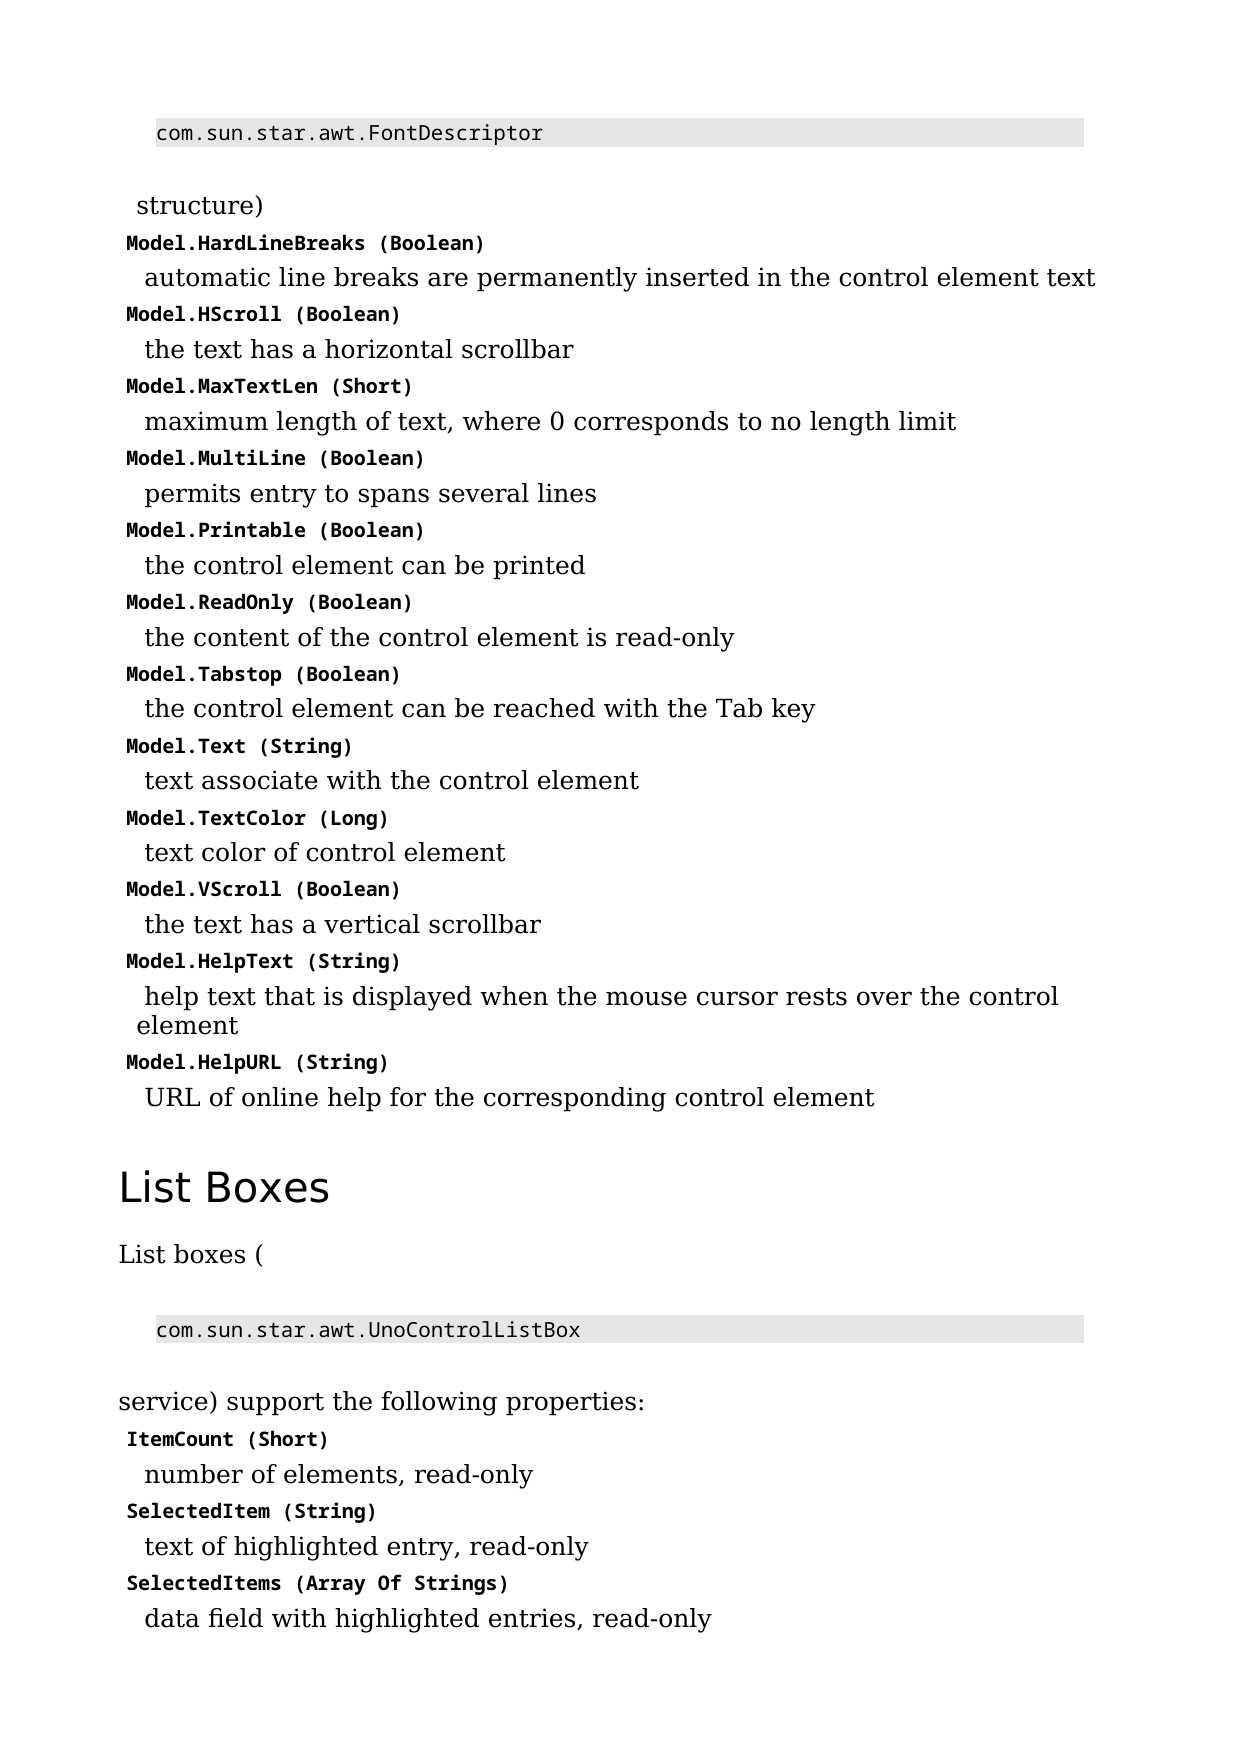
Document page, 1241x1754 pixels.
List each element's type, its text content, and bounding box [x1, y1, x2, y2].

list the text has a horizontal scrollbar [136, 335, 1122, 364]
list Model.VScroll (Boolean) [118, 874, 1122, 903]
list data field with highlighted entries, read-only [136, 1604, 1122, 1633]
list Model.HelpURL (String) [118, 1047, 1122, 1076]
list text of highlighted entry, read-only [136, 1532, 1122, 1561]
list text color of control element [136, 838, 1122, 868]
list Model.HScroll (Boolean) [118, 299, 1122, 328]
list help text that is displayed when the mouse cursor rests over the control element [136, 982, 1122, 1041]
list com.sun.star.awt.FontDescriptor [156, 118, 1084, 147]
list URL of online help for the corresponding control element [136, 1083, 1122, 1112]
list Model.MaxTextLen (Short) [118, 371, 1122, 400]
list Model.Text (String) [118, 730, 1122, 759]
list Model.MultiLine (Boolean) [118, 442, 1122, 472]
list Model.HardLineBreaks (Boolean) [118, 227, 1122, 256]
list maximum length of text, where 0 corresponds to no length limit [136, 407, 1122, 436]
list number of elements, read-only [136, 1460, 1122, 1489]
list structure) [136, 192, 1122, 221]
subtitle List Boxes [118, 1163, 1122, 1212]
text com.sun.star.awt.UnoControlListBox [156, 1315, 1084, 1343]
list the content of the control element is read-only [136, 623, 1122, 652]
list Model.TextColor (Long) [118, 802, 1122, 831]
list the control element can be printed [136, 551, 1122, 580]
list Model.Printable (Boolean) [118, 514, 1122, 543]
text service) support the following properties: [118, 1387, 1122, 1416]
list Model.ReadOnly (Boolean) [118, 586, 1122, 615]
list Model.Tabstop (Boolean) [118, 658, 1122, 687]
list Model.HelpText (String) [118, 946, 1122, 975]
list text associate with the control element [136, 767, 1122, 796]
list the control element can be reached with the Tab key [136, 695, 1122, 724]
list automatic line breaks are permanently inserted in the control element text [136, 263, 1122, 293]
list permits entry to spans several lines [136, 479, 1122, 508]
text List boxes ( [118, 1241, 1122, 1270]
list SelectedItem (String) [118, 1495, 1122, 1524]
list SelectedItems (Array Of Strings) [118, 1567, 1122, 1596]
list the text has a vertical scrollbar [136, 910, 1122, 939]
list ItemCount (Short) [118, 1423, 1122, 1452]
